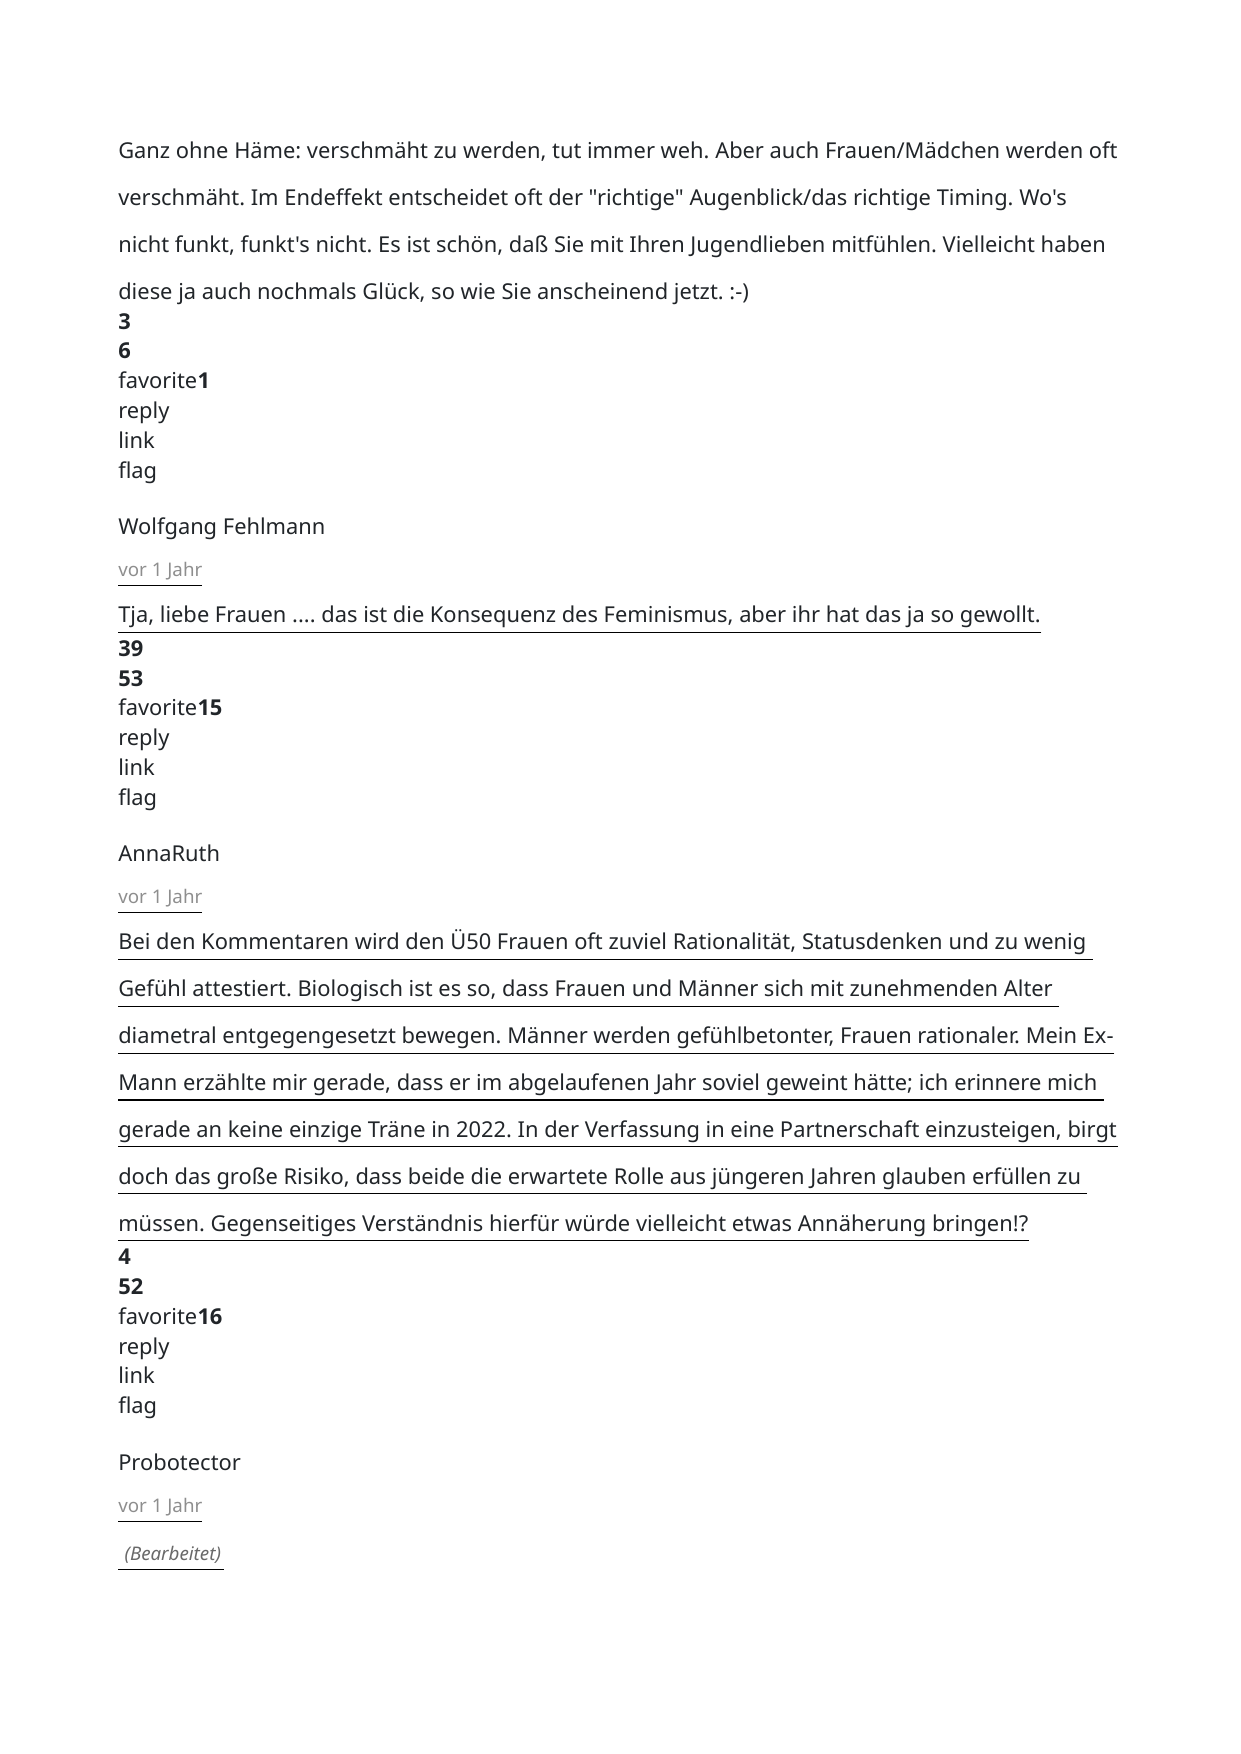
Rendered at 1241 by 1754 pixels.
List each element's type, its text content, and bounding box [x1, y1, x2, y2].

text reply [118, 395, 1122, 425]
text link [118, 425, 1122, 454]
text Probotector [118, 1436, 1114, 1476]
text Ganz ohne Häme: verschmäht zu werden, tut immer weh. Aber auch Frauen/Mädchen werden oft verschmäht. Im Endeffekt entscheidet oft der "richtige" Augenblick/das richtige Timing. Wo's nicht funkt, funkt's nicht. Es ist schön, daß Sie mit Ihren Jugendlieben mitfühlen. Vielleicht haben diese ja auch nochmals Glück, so wie Sie anscheinend jetzt. :-) [118, 118, 1122, 306]
text (Bearbeitet) [118, 1537, 1122, 1570]
text Wolfgang Fehlmann [118, 500, 1114, 541]
text vor 1 Jahr [118, 556, 1122, 586]
text link [118, 1360, 1122, 1390]
text vor 1 Jahr [118, 883, 1122, 913]
text flag [118, 782, 1122, 812]
text reply [118, 1331, 1122, 1360]
text AnnaRuth [118, 827, 1114, 868]
text 3 [118, 306, 1122, 335]
text favorite16 [118, 1301, 1122, 1331]
text Bei den Kommentaren wird den Ü50 Frauen oft zuviel Rationalität, Statusdenken und zu wenig Gefühl attestiert. Biologisch ist es so, dass Frauen und Männer sich mit zunehmenden Alter diametral entgegengesetzt bewegen. Männer werden gefühlbetonter, Frauen rationaler. Mein Ex-Mann erzählte mir gerade, dass er im abgelaufenen Jahr soviel geweint hätte; ich erinnere mich gerade an keine einzige Träne in 2022. In der Verfassung in eine Partnerschaft einzusteigen, birgt doch das große Risiko, dass beide die erwartete Rolle aus jüngeren Jahren glauben erfüllen zu müssen. Gegenseitiges Verständnis hierfür würde vielleicht etwas Annäherung bringen!? [118, 913, 1122, 1241]
text reply [118, 722, 1122, 752]
text 39 [118, 633, 1122, 663]
text flag [118, 454, 1122, 484]
text favorite15 [118, 692, 1122, 722]
text 4 [118, 1241, 1122, 1271]
text flag [118, 1390, 1122, 1420]
text link [118, 752, 1122, 782]
text 6 [118, 335, 1122, 365]
text vor 1 Jahr [118, 1492, 1122, 1522]
text Tja, liebe Frauen .... das ist die Konsequenz des Feminismus, aber ihr hat das ja so gewollt. [118, 586, 1122, 633]
text favorite1 [118, 365, 1122, 395]
text 52 [118, 1271, 1122, 1301]
text 53 [118, 663, 1122, 692]
